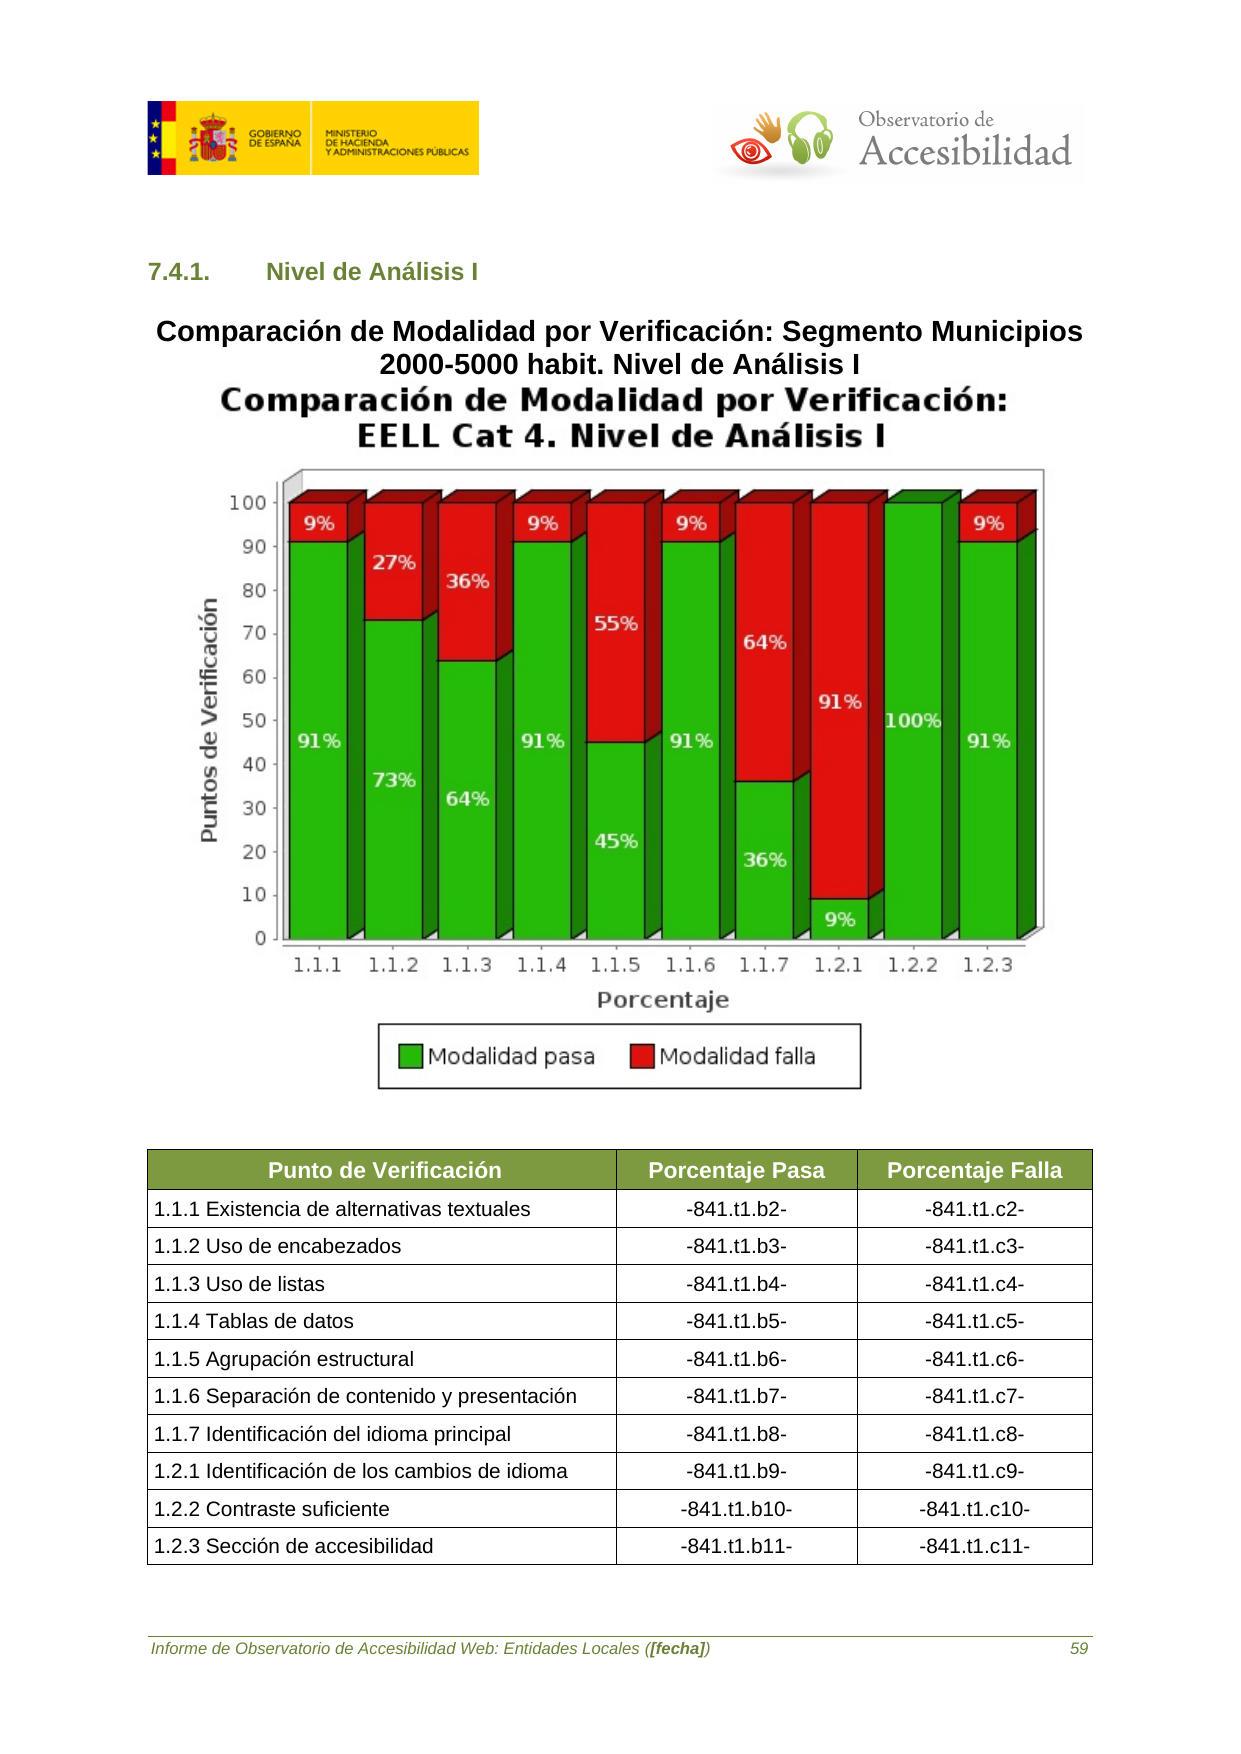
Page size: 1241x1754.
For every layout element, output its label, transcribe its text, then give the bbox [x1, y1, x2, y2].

table_header Porcentaje Falla [858, 1150, 1092, 1189]
table_cell -841.t1.b6- [617, 1340, 857, 1377]
subtitle Nivel de Análisis I [148, 257, 1092, 286]
table_cell -841.t1.b11- [617, 1528, 857, 1564]
table_cell 1.2.3 Sección de accesibilidad [148, 1528, 616, 1564]
table_cell -841.t1.b5- [617, 1303, 857, 1339]
picture [178, 380, 1062, 1091]
table_header Porcentaje Pasa [617, 1150, 857, 1189]
table_cell -841.t1.b8- [617, 1415, 857, 1452]
table_cell -841.t1.b9- [617, 1453, 857, 1489]
table_cell -841.t1.b7- [617, 1378, 857, 1414]
table_cell -841.t1.c7- [858, 1378, 1092, 1414]
table_cell -841.t1.b2- [617, 1190, 857, 1227]
table_cell -841.t1.c5- [858, 1303, 1092, 1339]
text Comparación de Modalidad por Verificación: Segmento Municipios 2000-5000 habit. Nivel de Análisis I [148, 314, 1092, 381]
table_cell -841.t1.c4- [858, 1265, 1092, 1302]
table_cell -841.t1.c11- [858, 1528, 1092, 1564]
table_cell 1.1.4 Tablas de datos [148, 1303, 616, 1339]
table_cell 1.1.6 Separación de contenido y presentación [148, 1378, 616, 1414]
table_cell 1.1.3 Uso de listas [148, 1265, 616, 1302]
table_cell -841.t1.b4- [617, 1265, 857, 1302]
table_cell 1.2.2 Contraste suficiente [148, 1490, 616, 1527]
table_cell -841.t1.b10- [617, 1490, 857, 1527]
table_cell -841.t1.c9- [858, 1453, 1092, 1489]
table_cell 1.2.1 Identificación de los cambios de idioma [148, 1453, 616, 1489]
table_cell 1.1.7 Identificación del idioma principal [148, 1415, 616, 1452]
table_cell 1.1.5 Agrupación estructural [148, 1340, 616, 1377]
table_cell 1.1.2 Uso de encabezados [148, 1228, 616, 1264]
table_cell -841.t1.c10- [858, 1490, 1092, 1527]
table_cell -841.t1.c6- [858, 1340, 1092, 1377]
picture [710, 102, 1086, 185]
picture [147, 101, 479, 175]
table_cell -841.t1.c8- [858, 1415, 1092, 1452]
table_header Punto de Verificación [148, 1150, 616, 1189]
table_cell -841.t1.b3- [617, 1228, 857, 1264]
table_cell -841.t1.c2- [858, 1190, 1092, 1227]
table_cell 1.1.1 Existencia de alternativas textuales [148, 1190, 616, 1227]
table_cell -841.t1.c3- [858, 1228, 1092, 1264]
